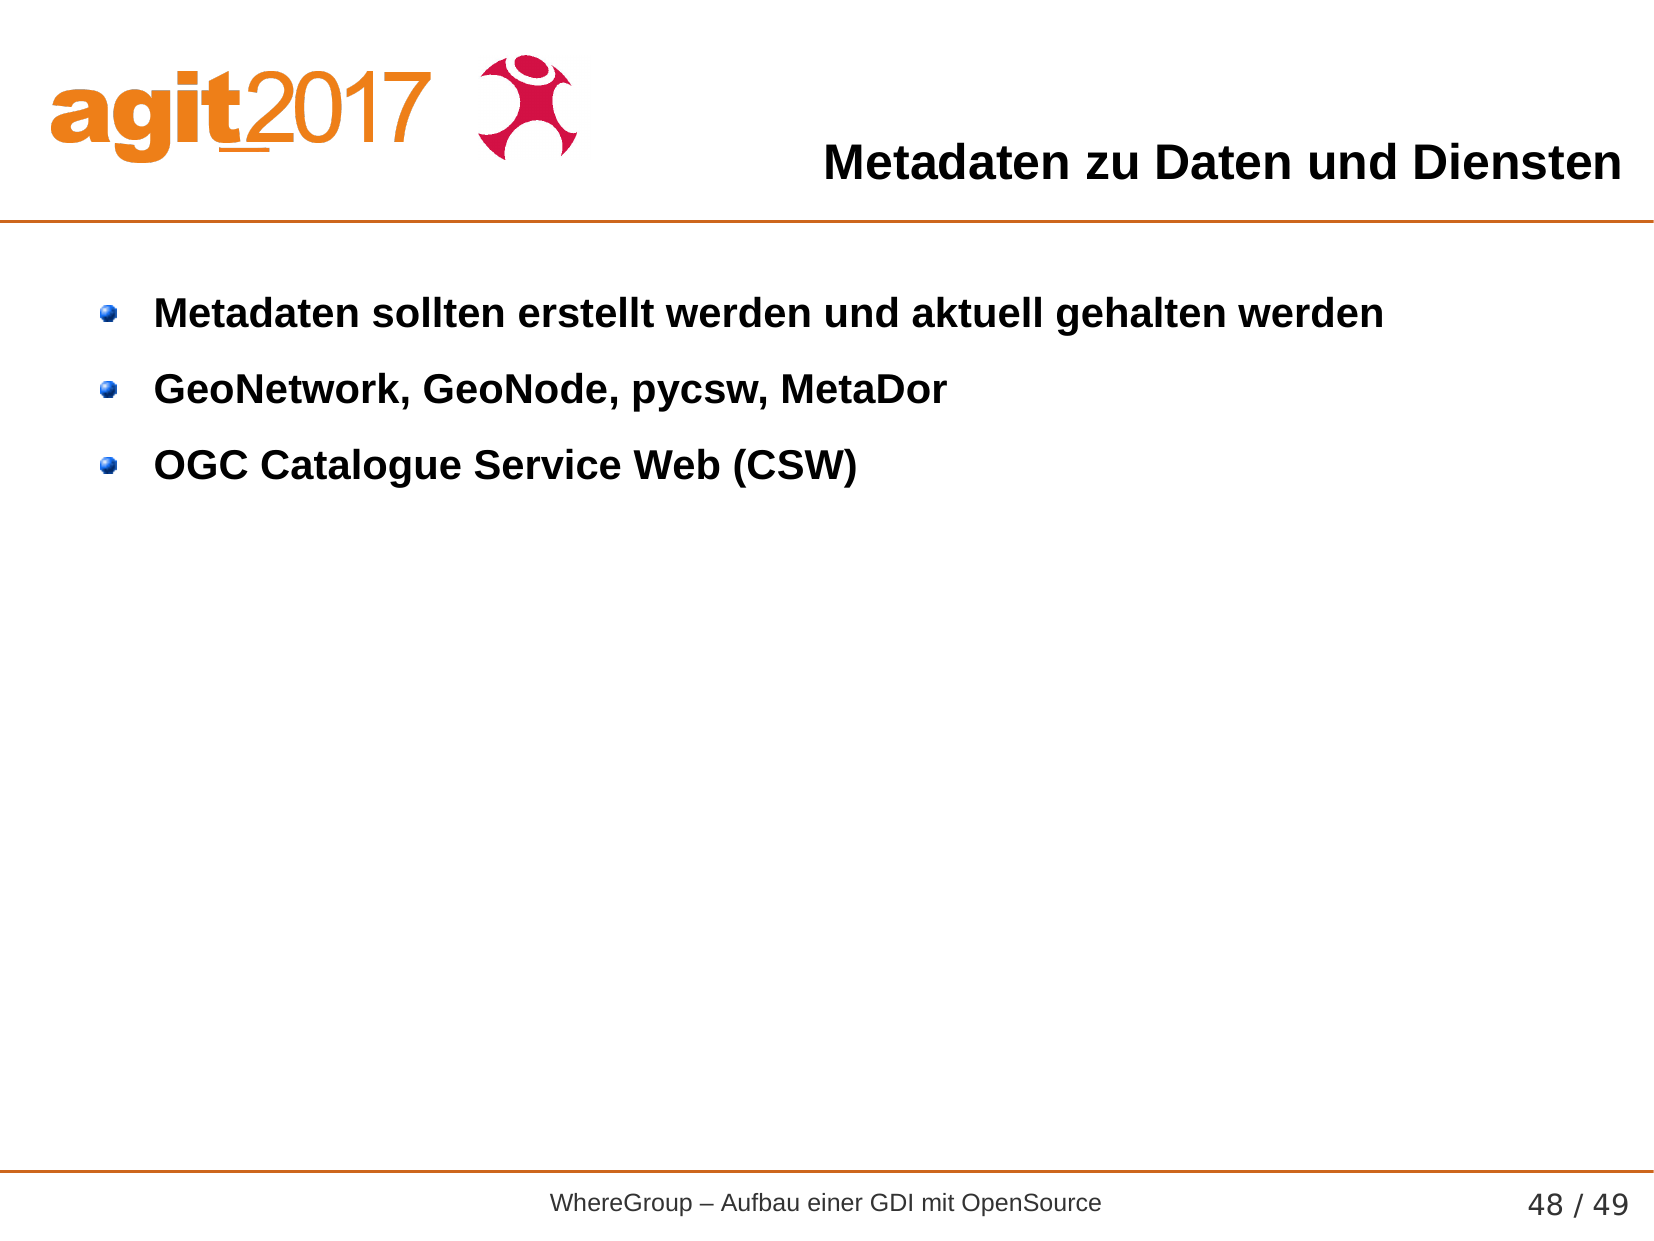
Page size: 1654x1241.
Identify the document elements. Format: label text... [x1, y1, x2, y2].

picture [47, 47, 435, 166]
list Metadaten sollten erstellt werden und aktuell gehalten werden GeoNetwork, GeoNode, pycsw, MetaDor OGC Catalogue Service Web (CSW) [82, 290, 1571, 1109]
title Metadaten zu Daten und Diensten [236, 118, 1625, 207]
